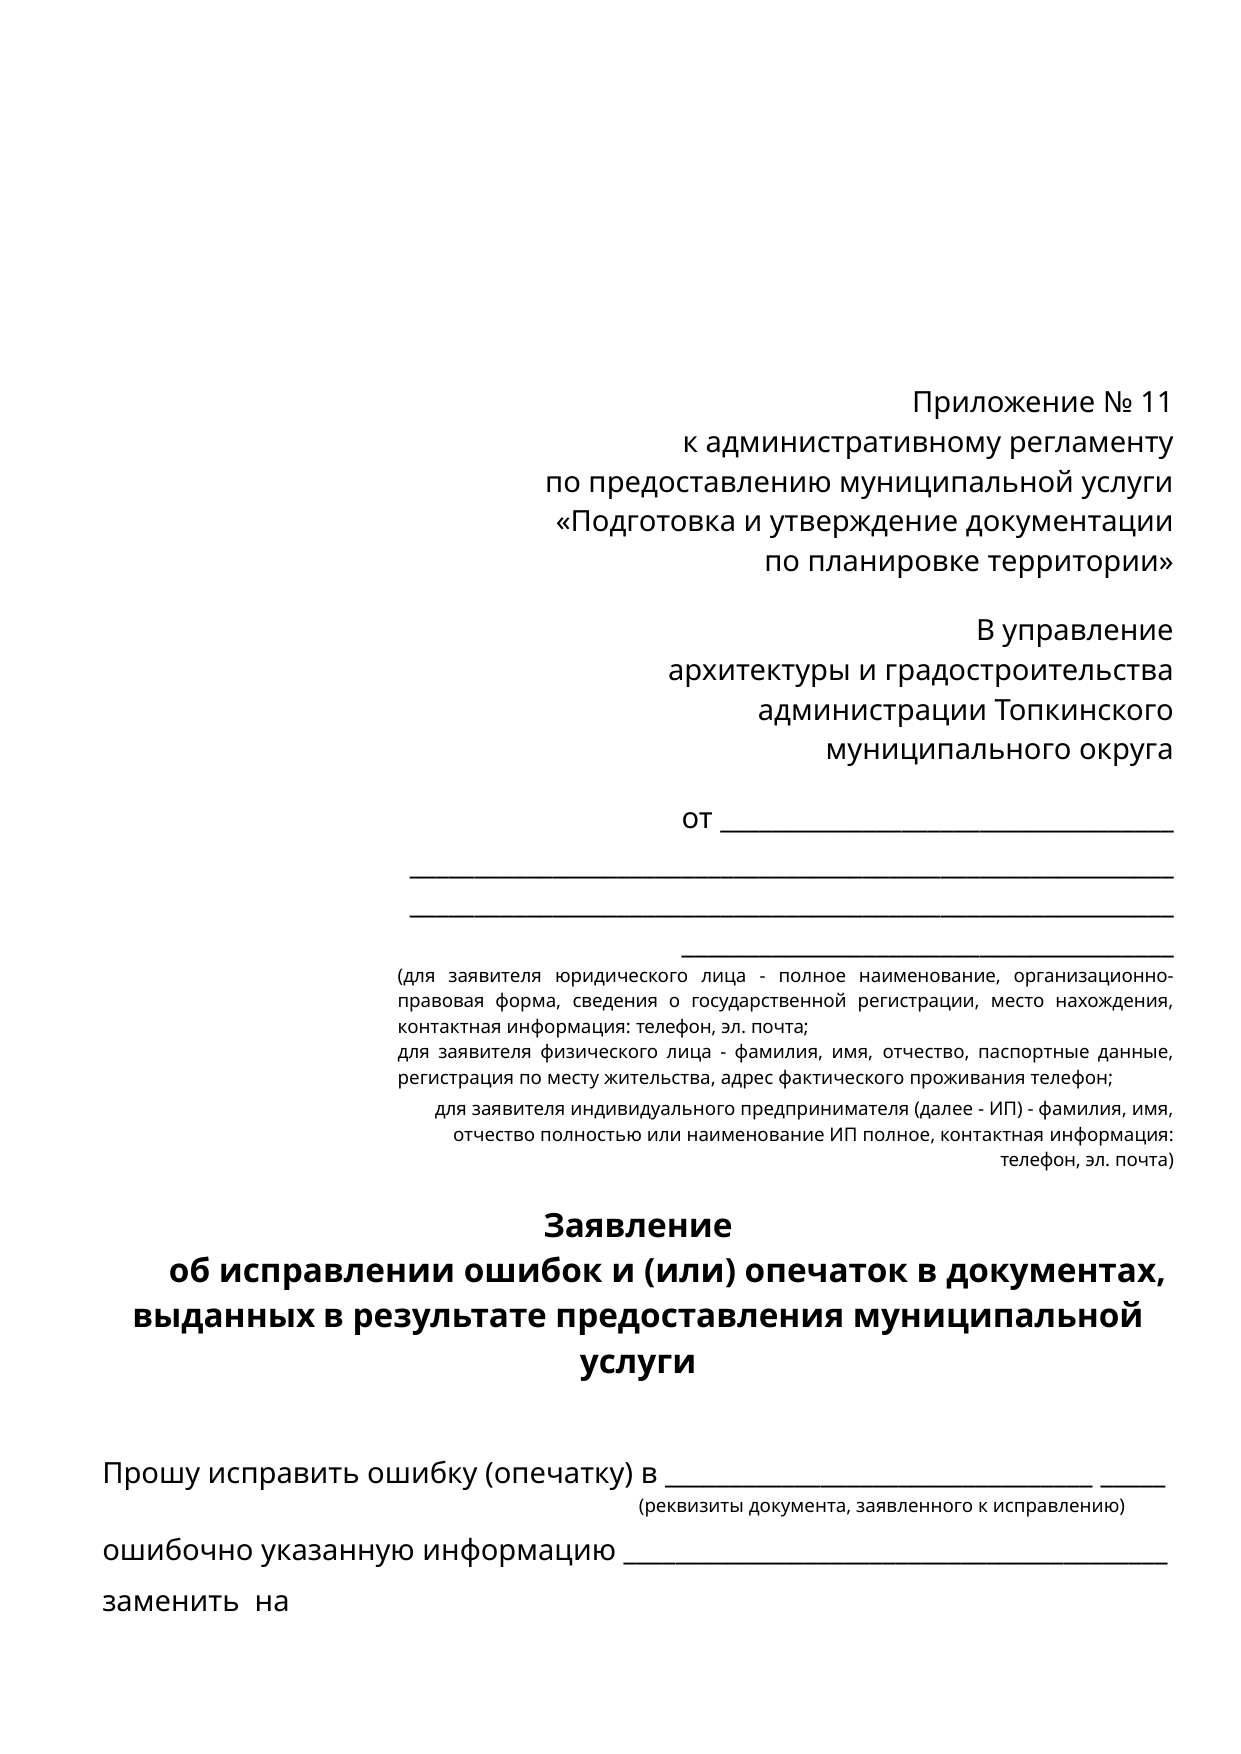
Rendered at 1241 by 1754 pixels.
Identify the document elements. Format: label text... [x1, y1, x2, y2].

text об исправлении ошибок и (или) опечаток в документах, выданных в результате предоставления муниципальной услуги [102, 1247, 1173, 1383]
text от ___________________________________ [397, 798, 1173, 837]
text муниципального округа [397, 728, 1173, 768]
text для заявителя индивидуального предпринимателя (далее - ИП) - фамилия, имя, отчество полностью или наименование ИП полное, контактная информация: телефон, эл. почта) [397, 1095, 1173, 1172]
text для заявителя физического лица - фамилия, имя, отчество, паспортные данные, регистрация по месту жительства, адрес фактического проживания телефон; [397, 1039, 1173, 1090]
text к административному регламенту [102, 421, 1173, 461]
text «Подготовка и утверждение документации [102, 501, 1173, 540]
text администрации Топкинского [397, 689, 1173, 728]
text ____________________________________________________________________________________________________________________________________________________________ [397, 843, 1173, 962]
text (для заявителя юридического лица - полное наименование, организационно-правовая форма, сведения о государственной регистрации, место нахождения, контактная информация: телефон, эл. почта; [397, 962, 1173, 1039]
text Прошу исправить ошибку (опечатку) в _________________________________ _____ [102, 1452, 1173, 1492]
text архитектуры и градостроительства [397, 649, 1173, 689]
text Приложение № 11 [102, 381, 1173, 421]
text по планировке территории» [102, 540, 1173, 580]
text (реквизиты документа, заявленного к исправлению) [102, 1492, 1173, 1517]
text по предоставлению муниципальной услуги [102, 461, 1173, 501]
text ошибочно указанную информацию __________________________________________ [102, 1529, 1173, 1569]
text В управление [397, 609, 1173, 649]
text заменить на [102, 1581, 1173, 1620]
text Заявление [102, 1201, 1173, 1247]
